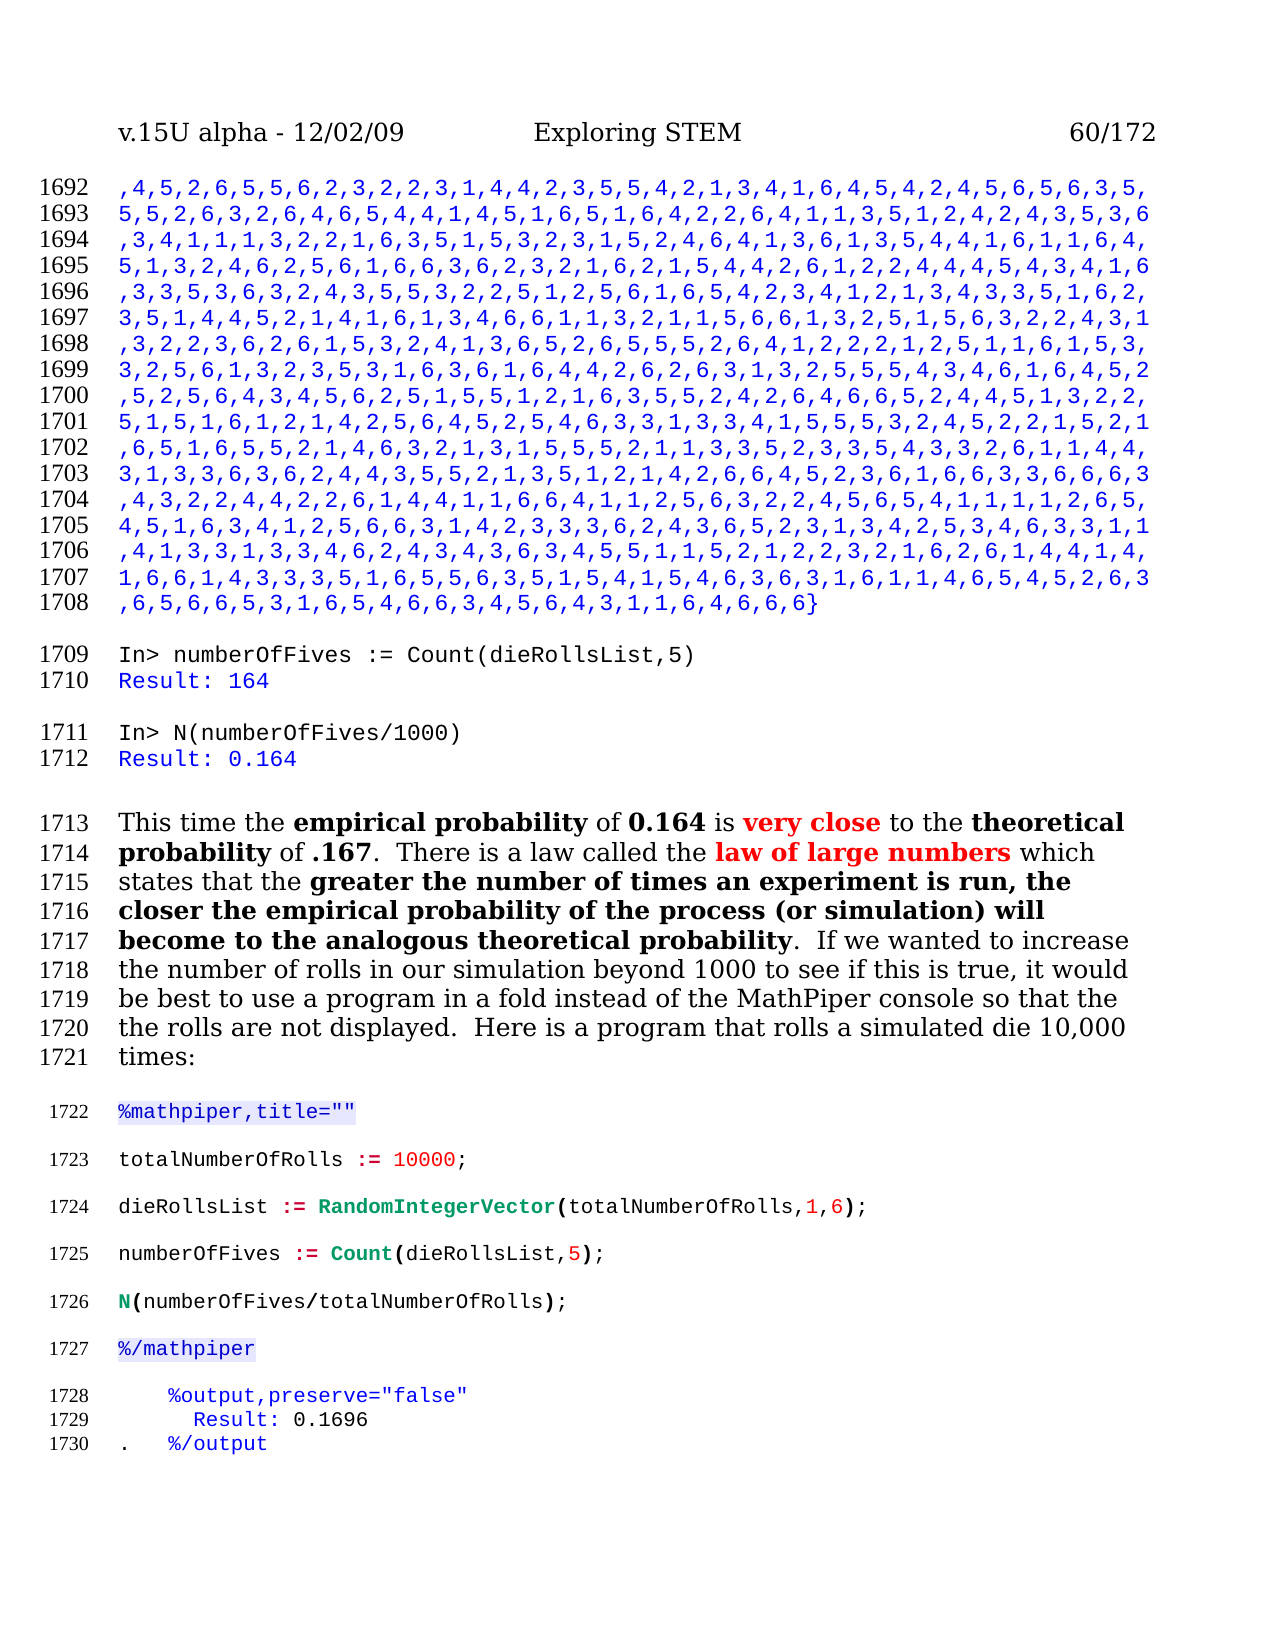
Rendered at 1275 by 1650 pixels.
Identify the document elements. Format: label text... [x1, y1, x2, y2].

text . %/output [118, 1432, 1157, 1456]
text This time the empirical probability of 0.164 is very close to the theoretical probability of .167. There is a law called the law of large numbers which states that the greater the number of times an experiment is run, the closer the empirical probability of the process (or simulation) will become to the analogous theoretical probability. If we wanted to increase the number of rolls in our simulation beyond 1000 to see if this is true, it would be best to use a program in a fold instead of the MathPiper console so that the the rolls are not displayed. Here is a program that rolls a simulated die 10,000 times: [118, 808, 1157, 1072]
text %mathpiper,title="" [118, 1101, 1157, 1125]
text In> numberOfFives := Count(dieRollsList,5) [118, 644, 1157, 669]
text %output,preserve="false" [118, 1385, 1157, 1409]
text In> N(numberOfFives/1000) [118, 721, 1157, 747]
text %/mathpiper [118, 1338, 1157, 1362]
text Result: 0.1696 [118, 1409, 1157, 1432]
text ,4,5,2,6,5,5,6,2,3,2,2,3,1,4,4,2,3,5,5,4,2,1,3,4,1,6,4,5,4,2,4,5,6,5,6,3,5,5,5,2,6,3,2,6,4,6,5,4,4,1,4,5,1,6,5,1,6,4,2,2,6,4,1,1,3,5,1,2,4,2,4,3,5,3,6,3,4,1,1,1,3,2,2,1,6,3,5,1,5,3,2,3,1,5,2,4,6,4,1,3,6,1,3,5,4,4,1,6,1,1,6,4,5,1,3,2,4,6,2,5,6,1,6,6,3,6,2,3,2,1,6,2,1,5,4,4,2,6,1,2,2,4,4,4,5,4,3,4,1,6,3,3,5,3,6,3,2,4,3,5,5,3,2,2,5,1,2,5,6,1,6,5,4,2,3,4,1,2,1,3,4,3,3,5,1,6,2,3,5,1,4,4,5,2,1,4,1,6,1,3,4,6,6,1,1,3,2,1,1,5,6,6,1,3,2,5,1,5,6,3,2,2,4,3,1,3,2,2,3,6,2,6,1,5,3,2,4,1,3,6,5,2,6,5,5,5,2,6,4,1,2,2,2,1,2,5,1,1,6,1,5,3,3,2,5,6,1,3,2,3,5,3,1,6,3,6,1,6,4,4,2,6,2,6,3,1,3,2,5,5,5,4,3,4,6,1,6,4,5,2,5,2,5,6,4,3,4,5,6,2,5,1,5,5,1,2,1,6,3,5,5,2,4,2,6,4,6,6,5,2,4,4,5,1,3,2,2,5,1,5,1,6,1,2,1,4,2,5,6,4,5,2,5,4,6,3,3,1,3,3,4,1,5,5,5,3,2,4,5,2,2,1,5,2,1,6,5,1,6,5,5,2,1,4,6,3,2,1,3,1,5,5,5,2,1,1,3,3,5,2,3,3,5,4,3,3,2,6,1,1,4,4,3,1,3,3,6,3,6,2,4,4,3,5,5,2,1,3,5,1,2,1,4,2,6,6,4,5,2,3,6,1,6,6,3,3,6,6,6,3,4,3,2,2,4,4,2,2,6,1,4,4,1,1,6,6,4,1,1,2,5,6,3,2,2,4,5,6,5,4,1,1,1,1,2,6,5,4,5,1,6,3,4,1,2,5,6,6,3,1,4,2,3,3,3,6,2,4,3,6,5,2,3,1,3,4,2,5,3,4,6,3,3,1,1,4,1,3,3,1,3,3,4,6,2,4,3,4,3,6,3,4,5,5,1,1,5,2,1,2,2,3,2,1,6,2,6,1,4,4,1,4,1,6,6,1,4,3,3,3,5,1,6,5,5,6,3,5,1,5,4,1,5,4,6,3,6,3,1,6,1,1,4,6,5,4,5,2,6,3,6,5,6,6,5,3,1,6,5,4,6,6,3,4,5,6,4,3,1,1,6,4,6,6,6} [118, 177, 1157, 618]
text numberOfFives := Count(dieRollsList,5); [118, 1243, 1157, 1267]
text N(numberOfFives/totalNumberOfRolls); [118, 1291, 1157, 1314]
text Result: 0.164 [118, 747, 1157, 773]
text dieRollsList := RandomIntegerVector(totalNumberOfRolls,1,6); [118, 1196, 1157, 1220]
text Result: 164 [118, 669, 1157, 696]
text totalNumberOfRolls := 10000; [118, 1149, 1157, 1172]
